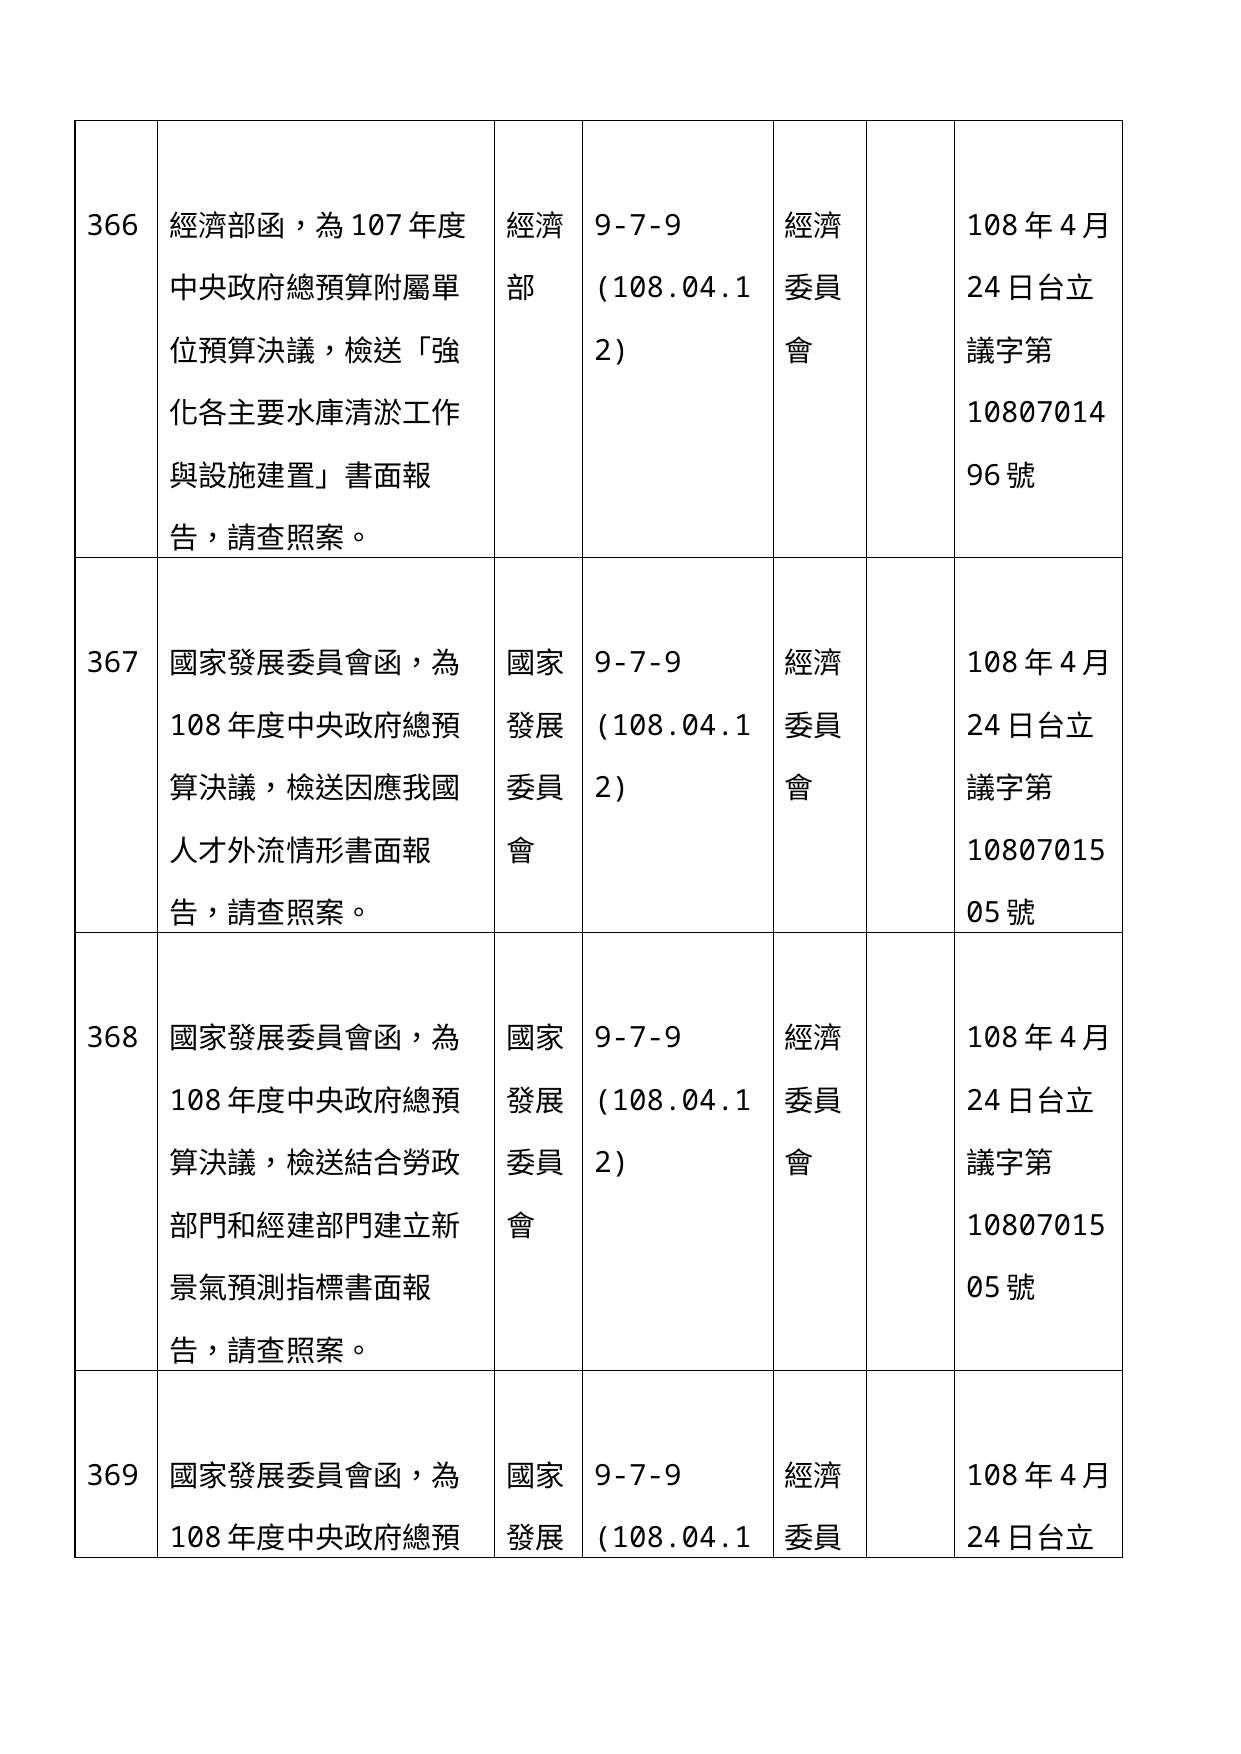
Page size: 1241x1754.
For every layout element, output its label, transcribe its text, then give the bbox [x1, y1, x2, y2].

table_cell 國家發展委員會 [495, 558, 582, 932]
table_cell [867, 933, 954, 1369]
table_cell 經濟委員會 [774, 121, 866, 557]
table_cell 366 [76, 121, 157, 557]
table_cell [867, 558, 954, 932]
table_cell 國家發展 [495, 1371, 582, 1557]
table_cell [867, 121, 954, 557]
table_cell 經濟委員會 [774, 933, 866, 1369]
table_cell 108年4月24日台立 [955, 1371, 1122, 1557]
table_cell 108年4月24日台立議字第1080701496號 [955, 121, 1122, 557]
table_cell 108年4月24日台立議字第1080701505號 [955, 933, 1122, 1369]
table_cell 368 [76, 933, 157, 1369]
table_cell 經濟部函，為107年度中央政府總預算附屬單位預算決議，檢送「強化各主要水庫清淤工作與設施建置」書面報告，請查照案。 [158, 121, 494, 557]
table_cell 9-7-9 (108.04.12) [583, 121, 773, 557]
table_cell 經濟部 [495, 121, 582, 557]
table_cell 108年4月24日台立議字第1080701505號 [955, 558, 1122, 932]
table_cell 經濟委員 [774, 1371, 866, 1557]
table_cell 9-7-9 (108.04.12) [583, 933, 773, 1369]
table_cell [867, 1371, 954, 1557]
table_cell 經濟委員會 [774, 558, 866, 932]
table_cell 367 [76, 558, 157, 932]
table_cell 國家發展委員會函，為108年度中央政府總預算決議，檢送因應我國人才外流情形書面報告，請查照案。 [158, 558, 494, 932]
table_cell 9-7-9 (108.04.12) [583, 558, 773, 932]
table_cell 國家發展委員會 [495, 933, 582, 1369]
table_cell 369 [76, 1371, 157, 1557]
table_cell 9-7-9 (108.04.1 [583, 1371, 773, 1557]
table_cell 國家發展委員會函，為108年度中央政府總預 [158, 1371, 494, 1557]
table_cell 國家發展委員會函，為108年度中央政府總預算決議，檢送結合勞政部門和經建部門建立新景氣預測指標書面報告，請查照案。 [158, 933, 494, 1369]
